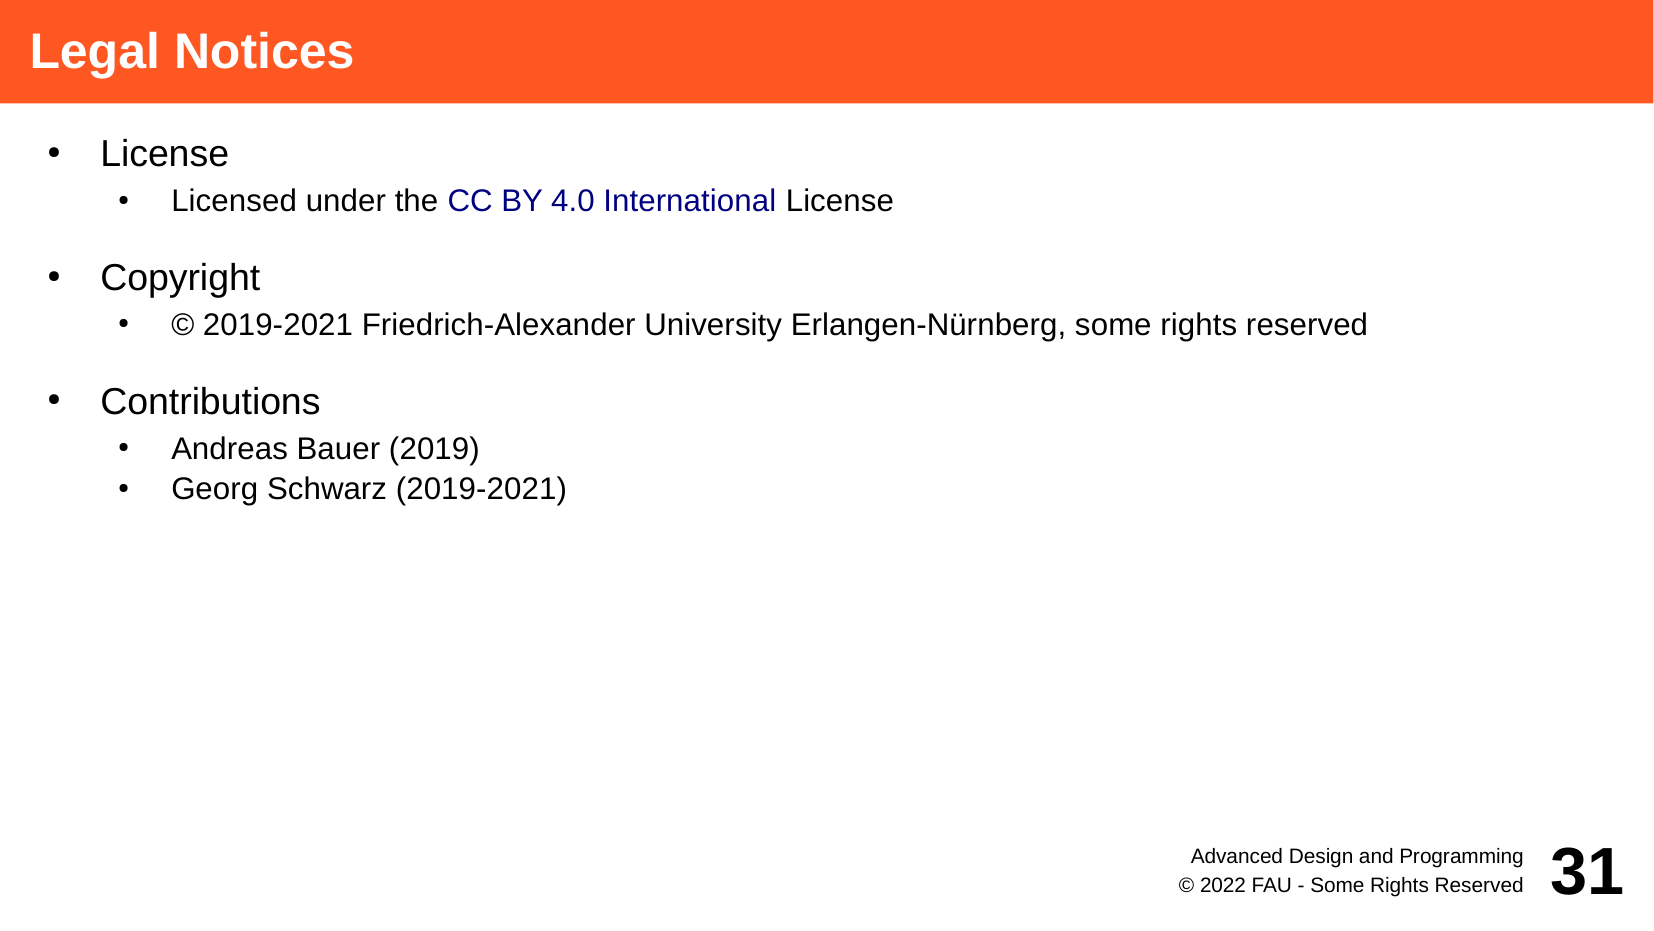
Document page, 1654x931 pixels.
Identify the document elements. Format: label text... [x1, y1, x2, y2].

title Legal Notices [0, 0, 1654, 104]
list License Licensed under the CC BY 4.0 International License Copyright © 2019-2021 Friedrich-Alexander University Erlangen-Nürnberg, some rights reserved Contributions Andreas Bauer (2019) Georg Schwarz (2019-2021) [29, 132, 1625, 813]
